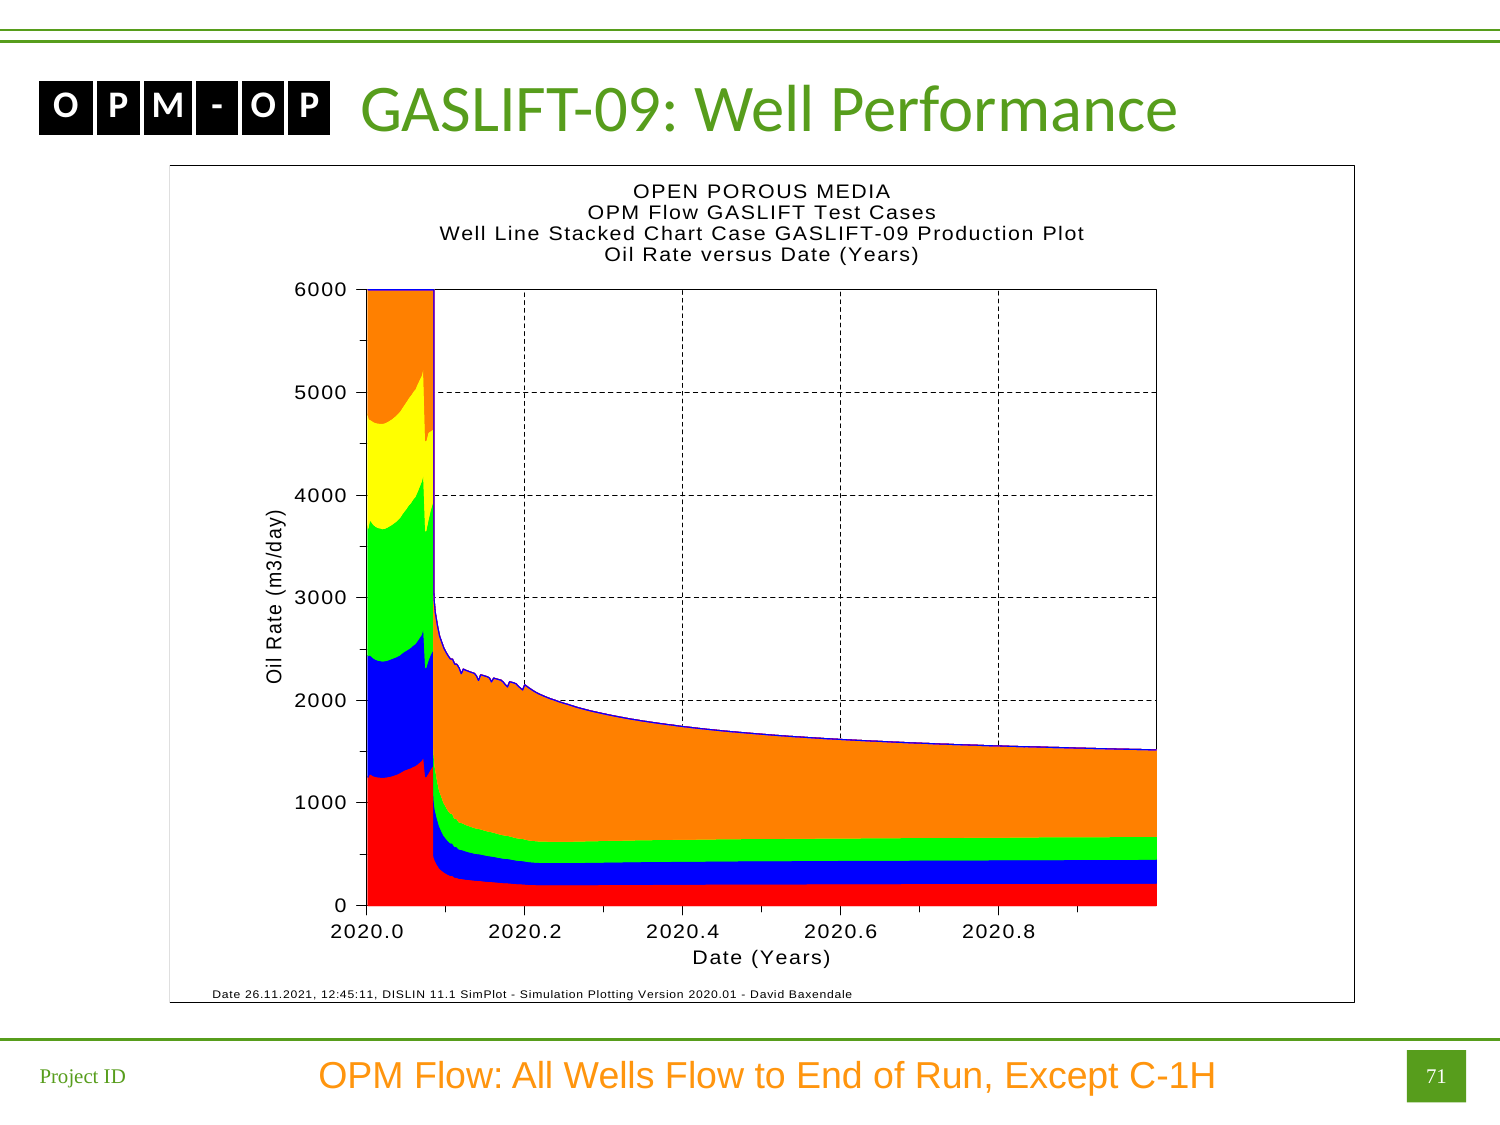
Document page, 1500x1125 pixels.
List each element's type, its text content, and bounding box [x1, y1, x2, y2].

picture [169, 165, 1356, 1004]
text_box OPM Flow: All Wells Flow to End of Run, Except C-1H [200, 1046, 1335, 1110]
title GASLIFT-09: Well Performance [360, 77, 1425, 153]
